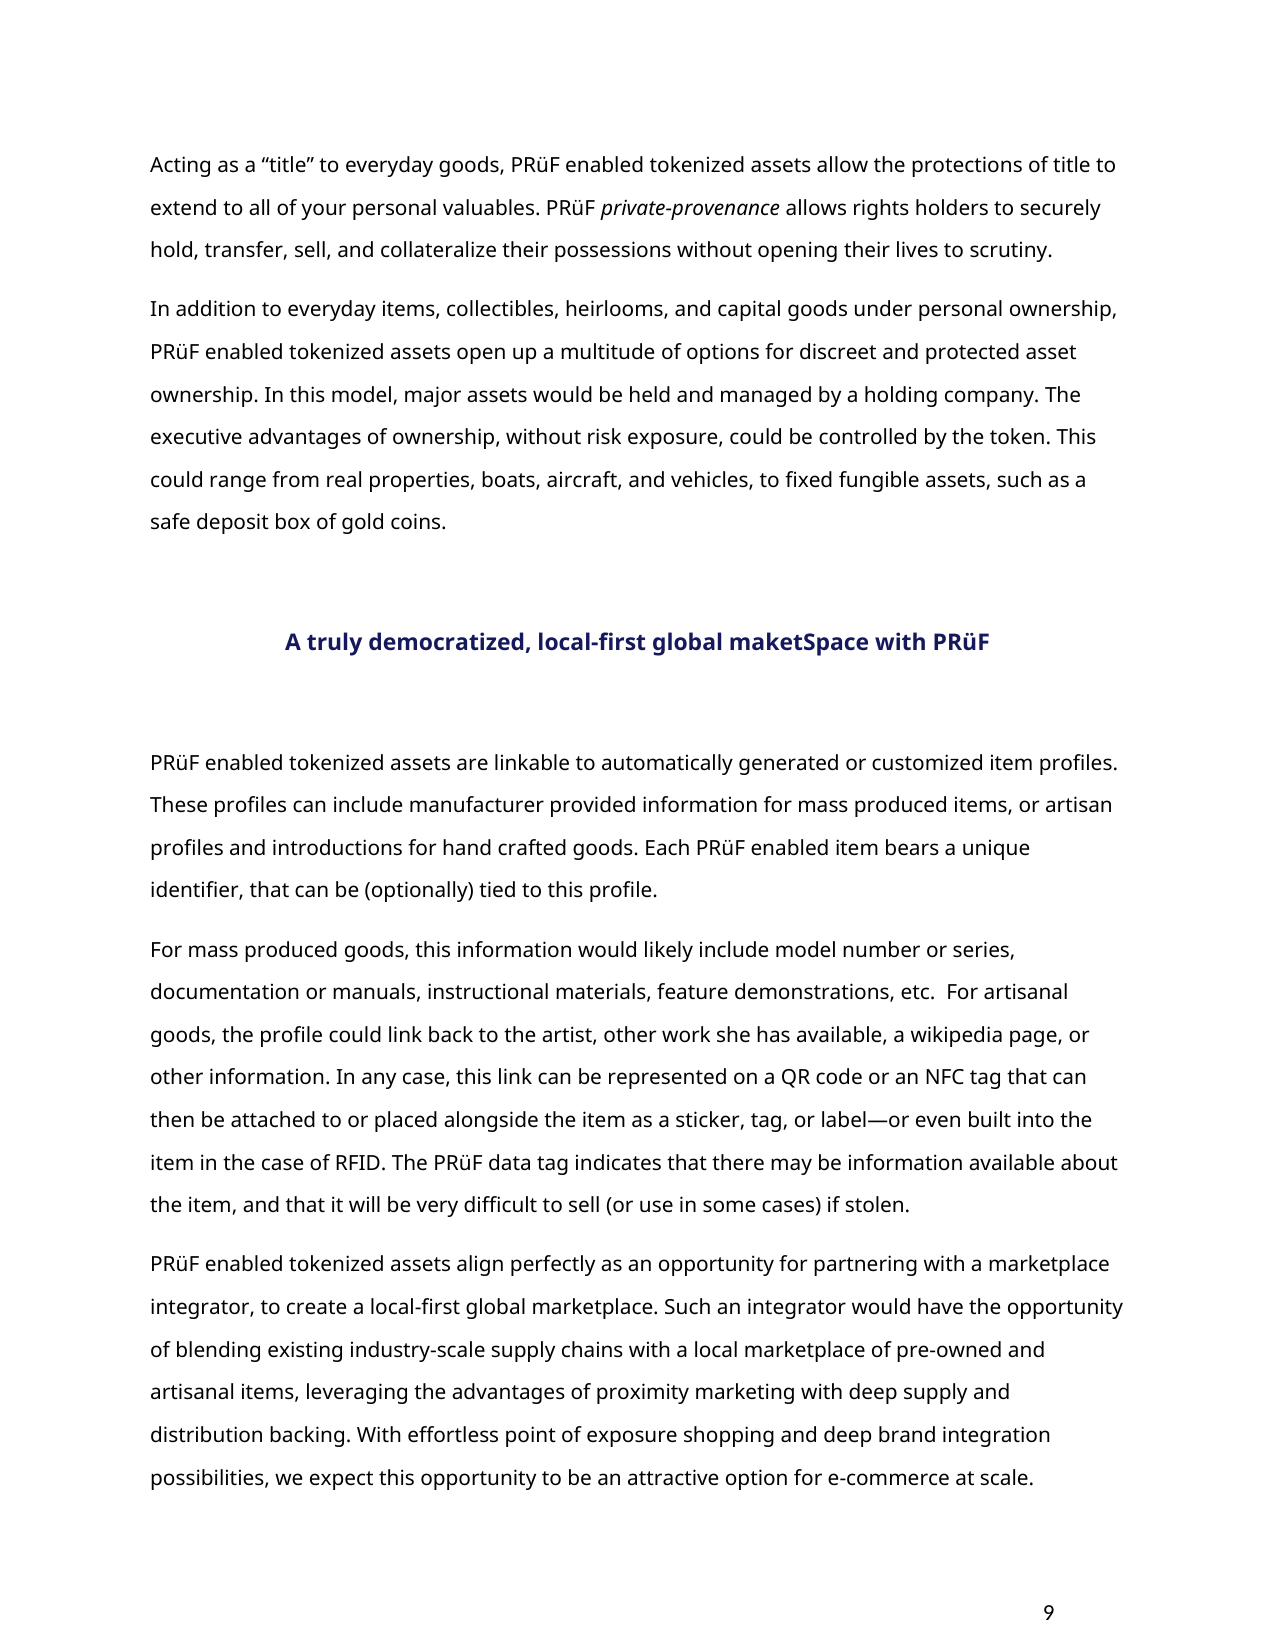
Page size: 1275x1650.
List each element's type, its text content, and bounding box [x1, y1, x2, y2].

text A truly democratized, local-first global maketSpace with PRüF [150, 625, 1125, 657]
text For mass produced goods, this information would likely include model number or series, documentation or manuals, instructional materials, feature demonstrations, etc. For artisanal goods, the profile could link back to the artist, other work she has available, a wikipedia page, or other information. In any case, this link can be represented on a QR code or an NFC tag that can then be attached to or placed alongside the item as a sticker, tag, or label—or even built into the item in the case of RFID. The PRüF data tag indicates that there may be information available about the item, and that it will be very difficult to sell (or use in some cases) if stolen. [150, 935, 1125, 1219]
text Acting as a “title” to everyday goods, PRüF enabled tokenized assets allow the protections of title to extend to all of your personal valuables. PRüF private-provenance allows rights holders to securely hold, transfer, sell, and collateralize their possessions without opening their lives to scrutiny. [150, 150, 1125, 264]
text PRüF enabled tokenized assets align perfectly as an opportunity for partnering with a marketplace integrator, to create a local-first global marketplace. Such an integrator would have the opportunity of blending existing industry-scale supply chains with a local marketplace of pre-owned and artisanal items, leveraging the advantages of proximity marketing with deep supply and distribution backing. With effortless point of exposure shopping and deep brand integration possibilities, we expect this opportunity to be an attractive option for e-commerce at scale. [150, 1249, 1125, 1491]
text In addition to everyday items, collectibles, heirlooms, and capital goods under personal ownership, PRüF enabled tokenized assets open up a multitude of options for discreet and protected asset ownership. In this model, major assets would be held and managed by a holding company. The executive advantages of ownership, without risk exposure, could be controlled by the token. This could range from real properties, boats, aircraft, and vehicles, to fixed fungible assets, such as a safe deposit box of gold coins. [150, 294, 1125, 536]
text PRüF enabled tokenized assets are linkable to automatically generated or customized item profiles. These profiles can include manufacturer provided information for mass produced items, or artisan profiles and introductions for hand crafted goods. Each PRüF enabled item bears a unique identifier, that can be (optionally) tied to this profile. [150, 748, 1125, 904]
